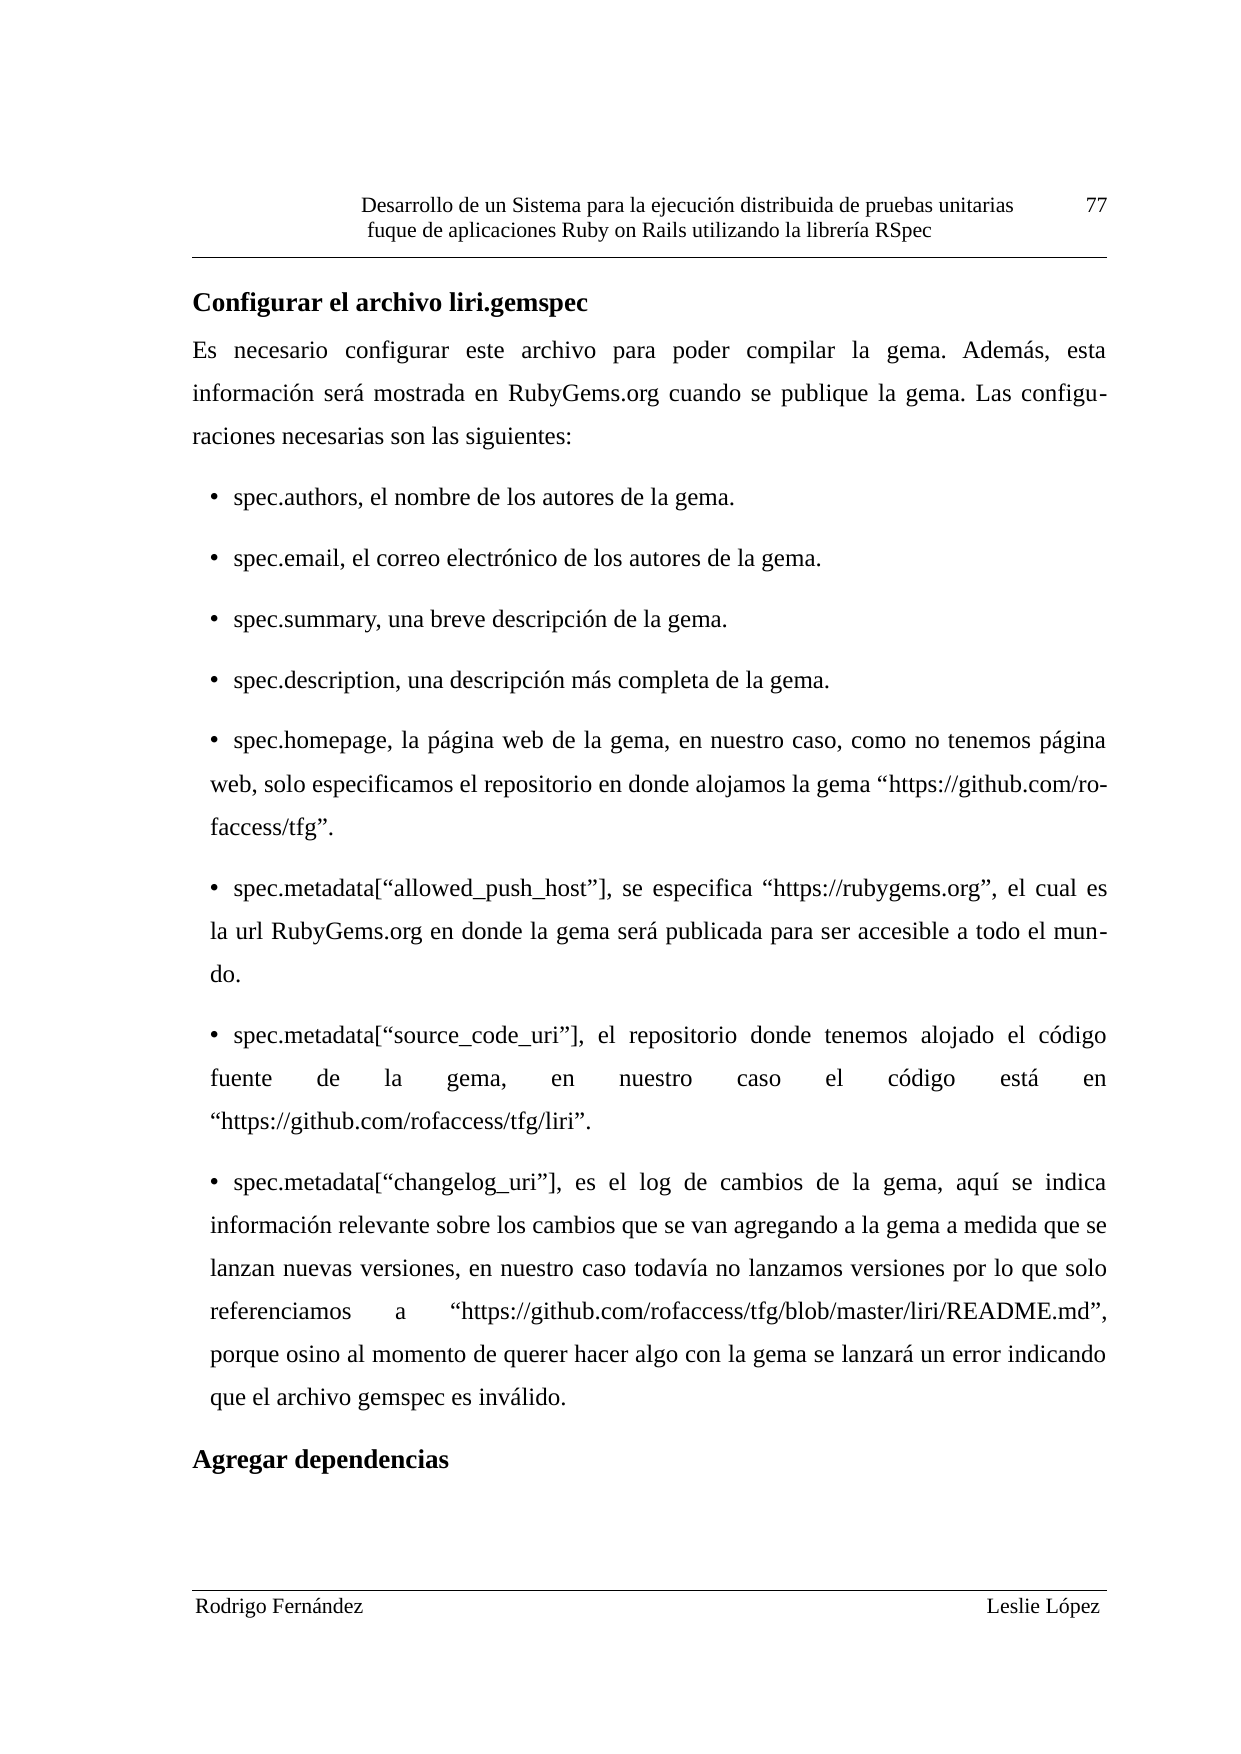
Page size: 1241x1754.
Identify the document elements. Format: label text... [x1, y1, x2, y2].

list spec.homepage, la página web de la gema, en nuestro caso, como no tenemos página web, solo especificamos el repositorio en donde alojamos la gema “https://github.com/ro­faccess/tfg”. [210, 726, 1107, 841]
list spec.metadata[“allowed_push_host”], se especifica “https://rubygems.org”, el cual es la url RubyGems.org en donde la gema será publicada para ser accesible a todo el mun­do. [210, 873, 1107, 988]
list spec.summary, una breve descripción de la gema. [210, 604, 1107, 633]
text Agregar dependencias [192, 1443, 1107, 1474]
list spec.metadata[“source_code_uri”], el repositorio donde tenemos alojado el código fuente de la gema, en nuestro caso el código está en “https://github.com/rofaccess/tfg/liri”. [210, 1020, 1107, 1135]
list spec.email, el correo electrónico de los autores de la gema. [210, 543, 1107, 572]
list spec.description, una descripción más completa de la gema. [210, 665, 1107, 693]
text Configurar el archivo liri.gemspec [192, 286, 1107, 317]
list spec.metadata[“changelog_uri”], es el log de cambios de la gema, aquí se indica información relevante sobre los cambios que se van agregando a la gema a medida que se lanzan nuevas versiones, en nuestro caso todavía no lanzamos versiones por lo que solo referenciamos a “https://github.com/rofaccess/tfg/blob/master/liri/README.md”, porque osino al momento de querer hacer algo con la gema se lanzará un error indicando que el archivo gemspec es inválido. [210, 1167, 1107, 1411]
list spec.authors, el nombre de los autores de la gema. [210, 482, 1107, 511]
text Es necesario configurar este archivo para poder compilar la gema. Además, esta información será mostrada en RubyGems.org cuando se publique la gema. Las configu­raciones necesarias son las siguientes: [192, 335, 1107, 450]
